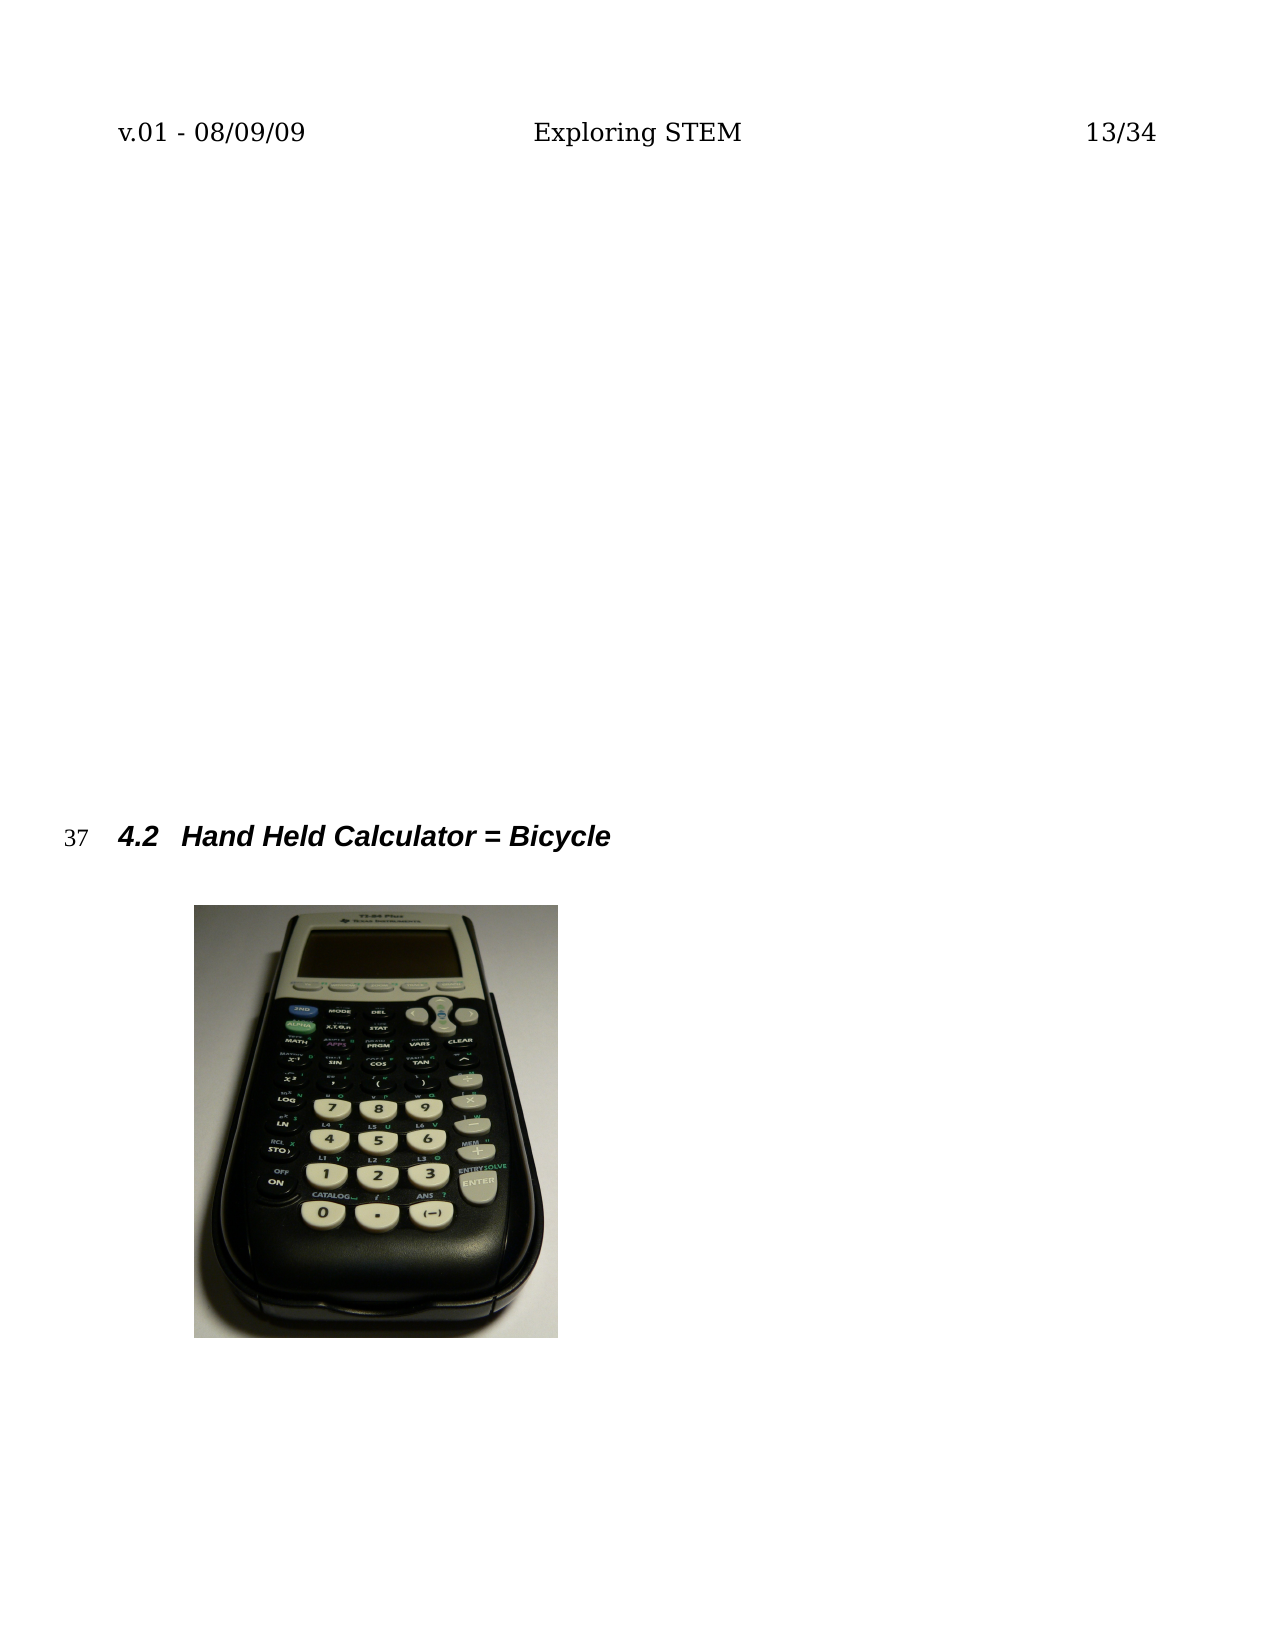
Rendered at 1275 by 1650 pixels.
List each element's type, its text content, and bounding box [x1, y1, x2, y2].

picture [194, 905, 558, 1338]
subtitle Hand Held Calculator = Bicycle [118, 819, 1157, 853]
